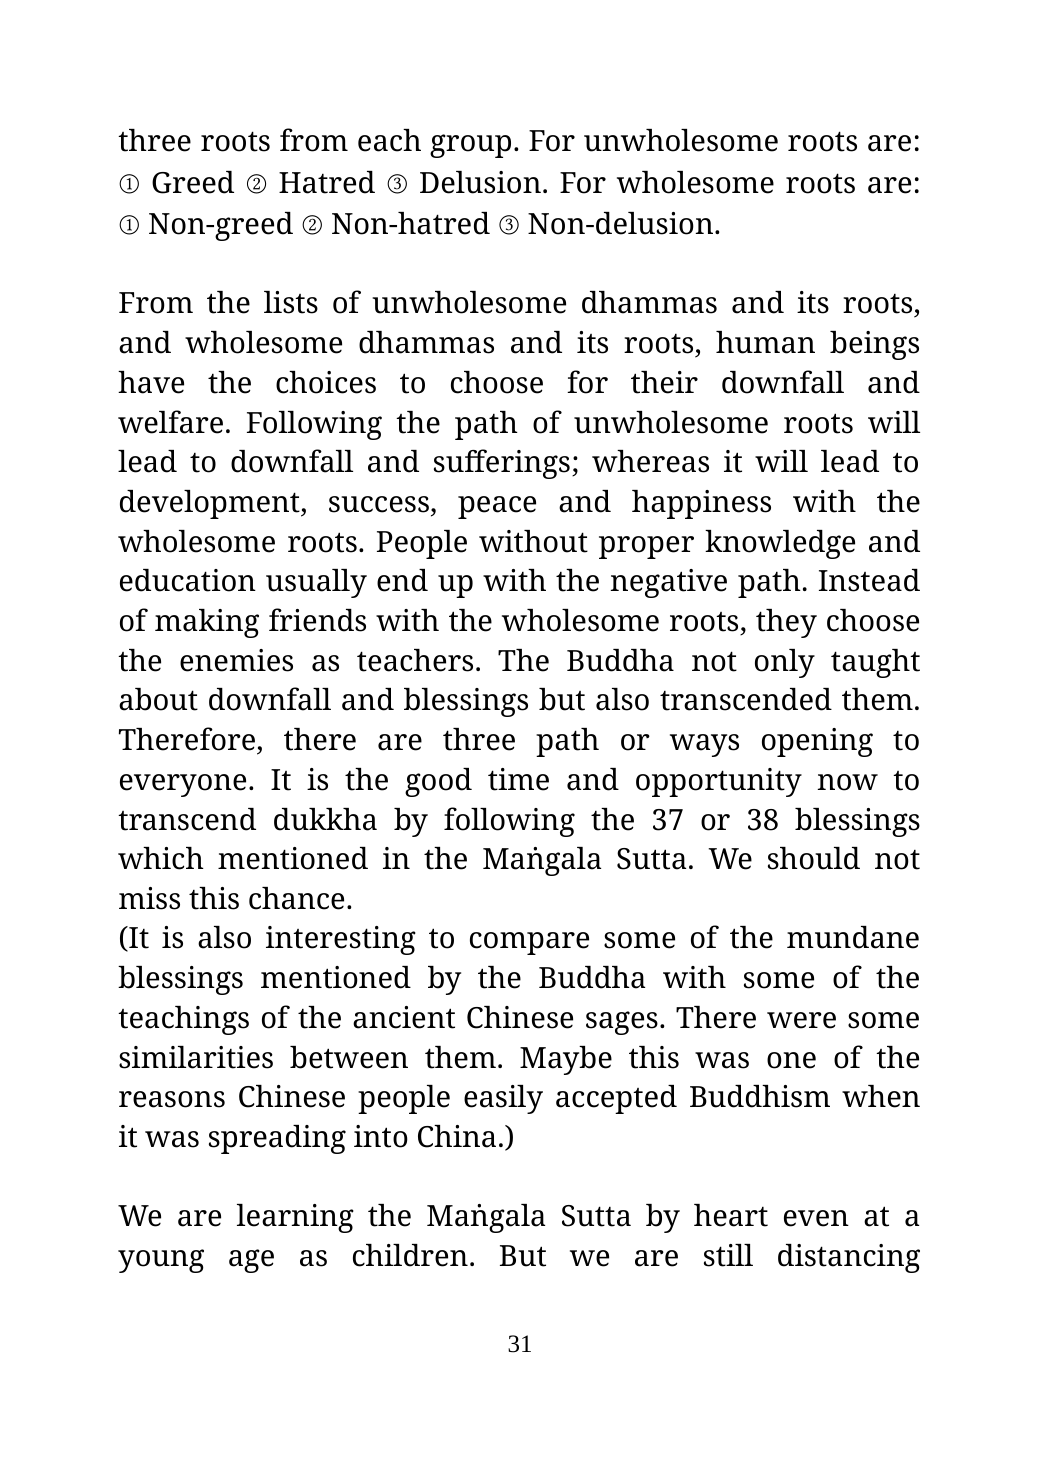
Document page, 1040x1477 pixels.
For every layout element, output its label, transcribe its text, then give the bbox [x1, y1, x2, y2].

text three roots from each group. For unwholesome roots are: ① Greed ② Hatred ③ Delusion. For wholesome roots are: ① Non-greed ② Non-hatred ③ Non-delusion. [118, 118, 922, 243]
text From the lists of unwholesome dhammas and its roots, and wholesome dhammas and its roots, human beings have the choices to choose for their downfall and welfare. Following the path of unwholesome roots will lead to downfall and sufferings; whereas it will lead to development, success, peace and happiness with the wholesome roots. People without proper knowledge and education usually end up with the negative path. Instead of making friends with the wholesome roots, they choose the enemies as teachers. The Buddha not only taught about downfall and blessings but also transcended them. Therefore, there are three path or ways opening to everyone. It is the good time and opportunity now to transcend dukkha by following the 37 or 38 blessings which mentioned in the Maṅgala Sutta. We should not miss this chance. (It is also interesting to compare some of the mundane blessings mentioned by the Buddha with some of the teachings of the ancient Chinese sages. There were some similarities between them. Maybe this was one of the reasons Chinese people easily accepted Buddhism when it was spreading into China.) We are learning the Maṅgala Sutta by heart even at a young age as children. But we are still distancing [118, 283, 922, 1275]
